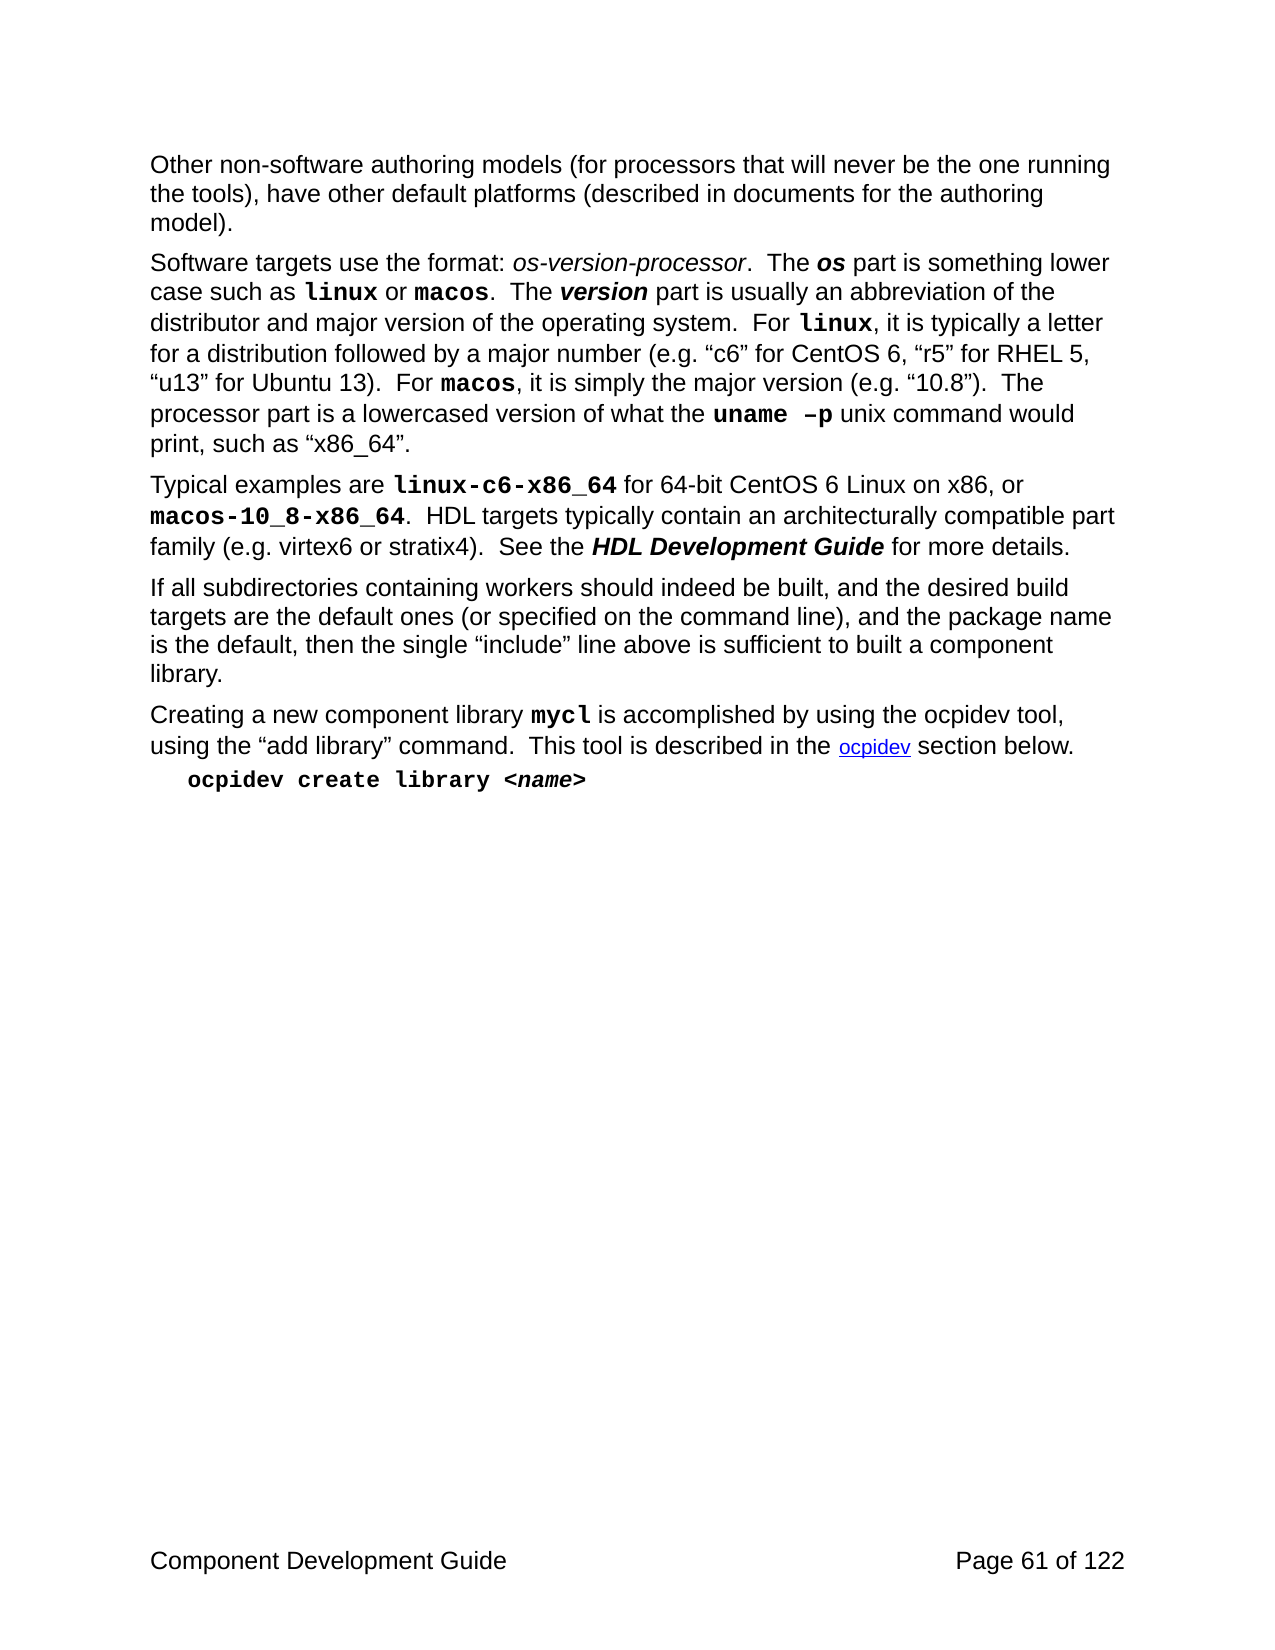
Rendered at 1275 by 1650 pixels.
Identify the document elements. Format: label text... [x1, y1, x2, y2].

text ocpidev create library <name> [187, 768, 1125, 794]
text Other non-software authoring models (for processors that will never be the one running the tools), have other default platforms (described in documents for the authoring model). [150, 150, 1125, 236]
text Typical examples are linux-c6-x86_64 for 64-bit CentOS 6 Linux on x86, or macos‑10_8-x86_64. HDL targets typically contain an architecturally compatible part family (e.g. virtex6 or stratix4). See the HDL Development Guide for more details. [150, 470, 1125, 561]
text Creating a new component library mycl is accomplished by using the ocpidev tool, using the “add library” command. This tool is described in the ocpidev section below. [150, 700, 1125, 759]
text Software targets use the format: os-version-processor. The os part is something lower case such as linux or macos. The version part is usually an abbreviation of the distributor and major version of the operating system. For linux, it is typically a letter for a distribution followed by a major number (e.g. “c6” for CentOS 6, “r5” for RHEL 5, “u13” for Ubuntu 13). For macos, it is simply the major version (e.g. “10.8”). The processor part is a lowercased version of what the uname –p unix command would print, such as “x86_64”. [150, 248, 1125, 458]
text If all subdirectories containing workers should indeed be built, and the desired build targets are the default ones (or specified on the command line), and the package name is the default, then the single “include” line above is sufficient to built a component library. [150, 573, 1125, 688]
